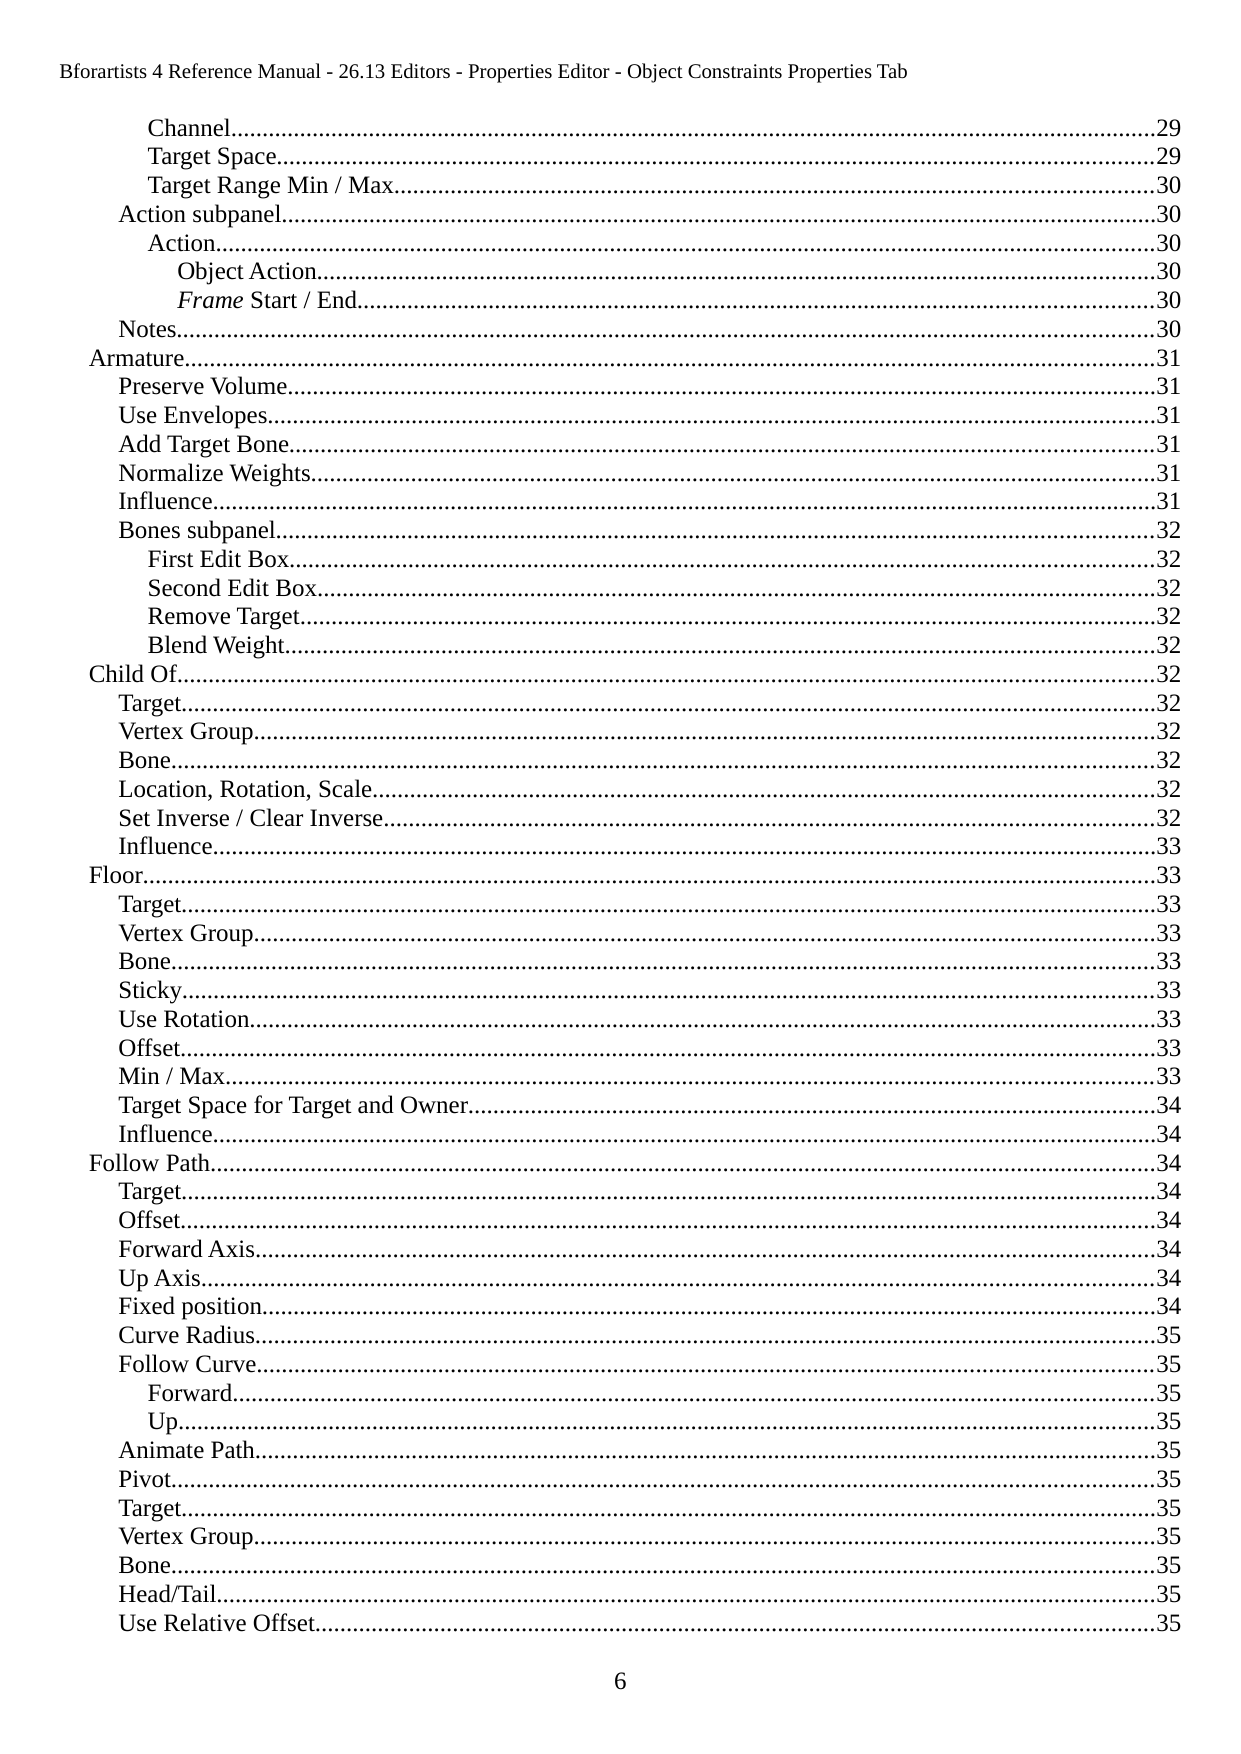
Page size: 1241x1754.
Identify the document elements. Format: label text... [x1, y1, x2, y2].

text Vertex Group 32 [118, 716, 1181, 745]
text Set Inverse / Clear Inverse 32 [118, 803, 1181, 831]
text Target Range Min / Max 30 [147, 170, 1181, 199]
text Notes 30 [118, 314, 1181, 343]
text Child Of 32 [88, 659, 1181, 688]
text Frame Start / End 30 [177, 285, 1181, 314]
text Fixed position 34 [118, 1291, 1181, 1320]
text Animate Path 35 [118, 1435, 1181, 1464]
text Armature 31 [88, 343, 1181, 371]
text Target Space for Target and Owner 34 [118, 1090, 1181, 1119]
text Vertex Group 35 [118, 1521, 1181, 1550]
text Head/Tail 35 [118, 1579, 1181, 1608]
text Target 35 [118, 1493, 1181, 1521]
text Target 34 [118, 1176, 1181, 1205]
text Bone 35 [118, 1550, 1181, 1579]
text Channel 29 [147, 113, 1181, 141]
text Action subpanel 30 [118, 199, 1181, 228]
text Target Space 29 [147, 141, 1181, 170]
text Normalize Weights 31 [118, 458, 1181, 486]
text Follow Path 34 [88, 1148, 1181, 1176]
text Up 35 [147, 1406, 1181, 1435]
text Location, Rotation, Scale 32 [118, 774, 1181, 803]
text Target 33 [118, 889, 1181, 918]
text Bone 33 [118, 946, 1181, 975]
text Use Envelopes 31 [118, 400, 1181, 429]
text Offset 34 [118, 1205, 1181, 1234]
text Action 30 [147, 228, 1181, 256]
text Curve Radius 35 [118, 1320, 1181, 1349]
text Blend Weight 32 [147, 630, 1181, 659]
text Floor 33 [88, 860, 1181, 889]
text Use Rotation 33 [118, 1004, 1181, 1033]
text Min / Max 33 [118, 1061, 1181, 1090]
text Use Relative Offset 35 [118, 1608, 1181, 1636]
text Pivot 35 [118, 1464, 1181, 1493]
text Preserve Volume 31 [118, 371, 1181, 400]
text Forward Axis 34 [118, 1234, 1181, 1263]
text Follow Curve 35 [118, 1349, 1181, 1378]
text Offset 33 [118, 1033, 1181, 1061]
text Bones subpanel 32 [118, 515, 1181, 544]
text Add Target Bone 31 [118, 429, 1181, 458]
text First Edit Box 32 [147, 544, 1181, 573]
text Remove Target 32 [147, 601, 1181, 630]
text Object Action 30 [177, 256, 1181, 285]
text Influence 34 [118, 1119, 1181, 1148]
text Second Edit Box 32 [147, 573, 1181, 601]
text Bone 32 [118, 745, 1181, 774]
text Up Axis 34 [118, 1263, 1181, 1291]
text Vertex Group 33 [118, 918, 1181, 946]
text Influence 33 [118, 831, 1181, 860]
text Influence 31 [118, 486, 1181, 515]
text Sticky 33 [118, 975, 1181, 1004]
text Target 32 [118, 688, 1181, 716]
text Forward 35 [147, 1378, 1181, 1406]
